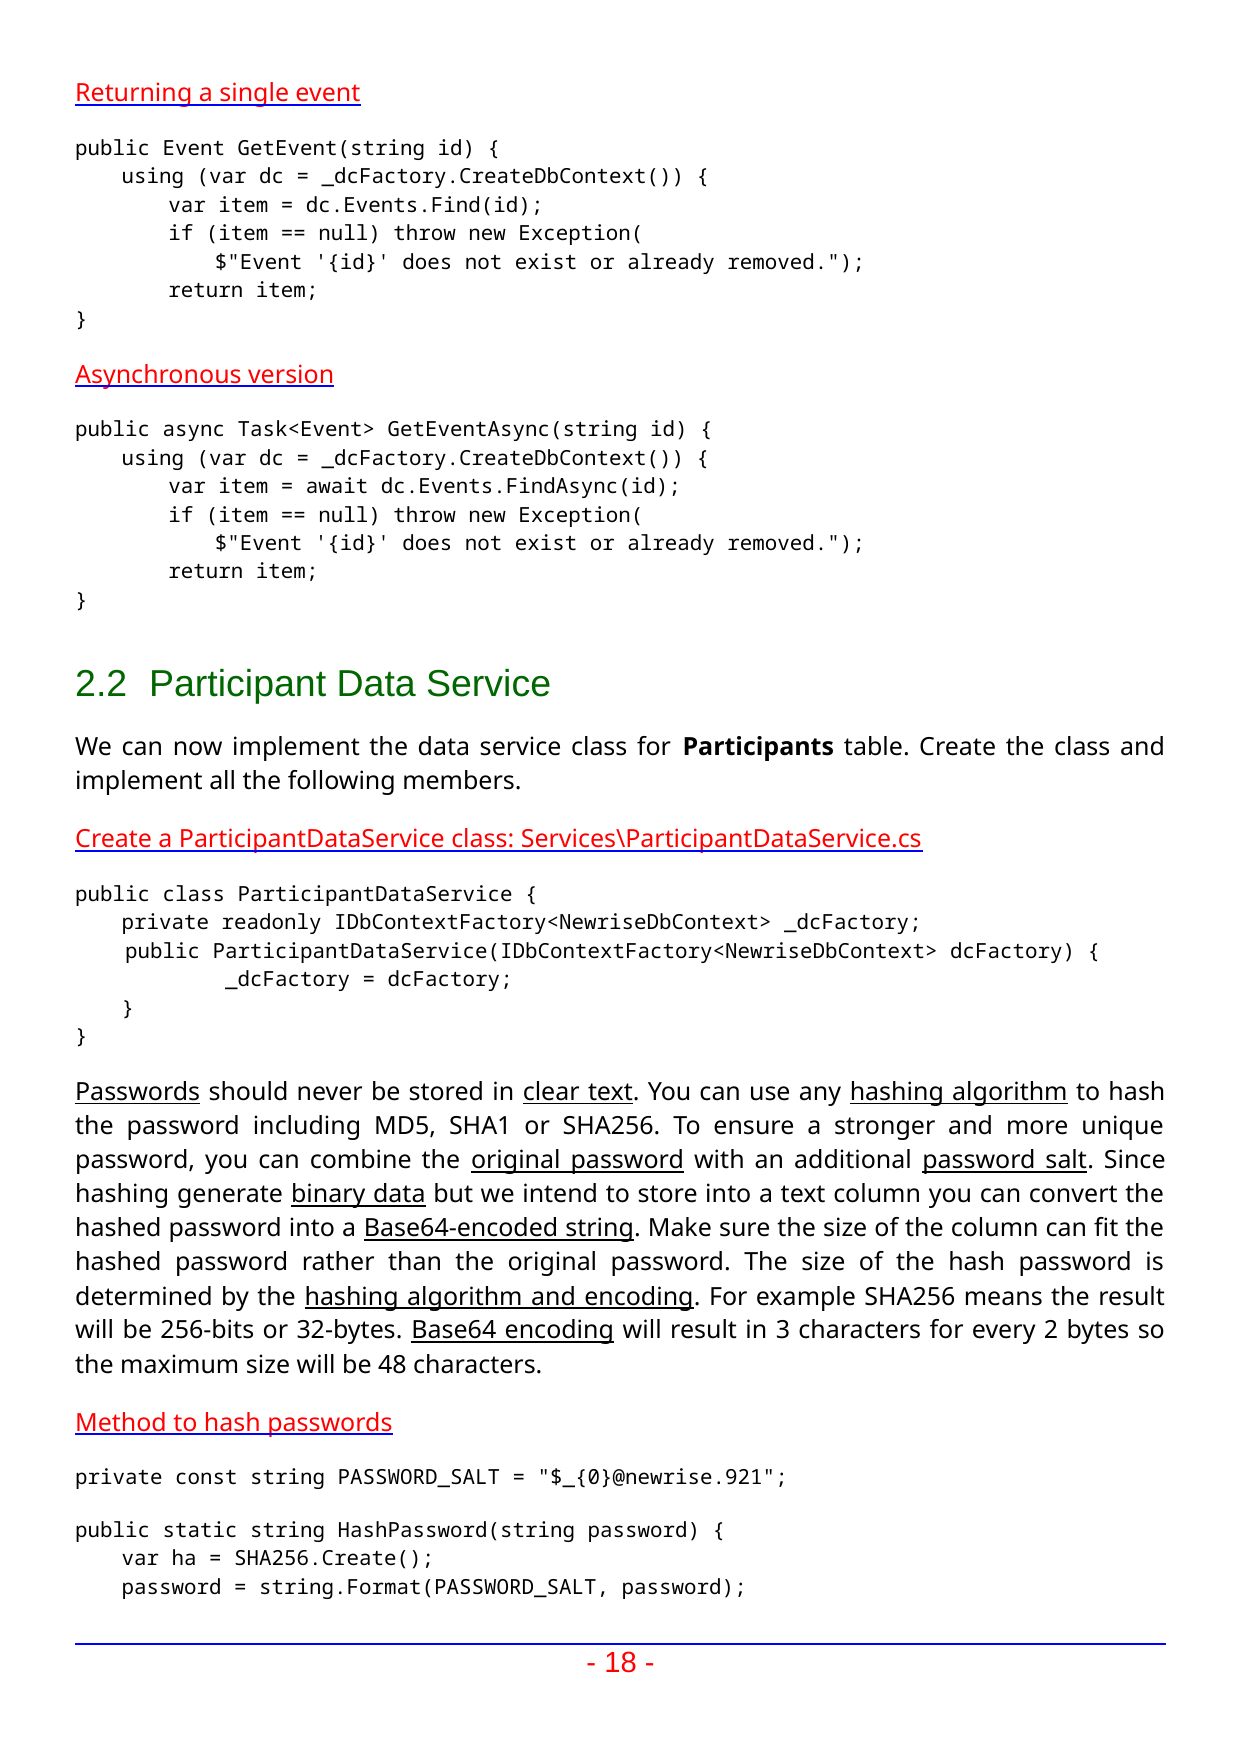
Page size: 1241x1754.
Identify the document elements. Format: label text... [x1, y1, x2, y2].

text return item; [75, 557, 1166, 585]
text return item; [75, 275, 1166, 304]
text 2.2 Participant Data Service [75, 662, 1166, 705]
text } [75, 304, 1166, 332]
text $"Event '{id}' does not exist or already removed."); [75, 247, 1166, 275]
text public Event GetEvent(string id) { [75, 133, 1166, 162]
text } [75, 585, 1166, 613]
text using (var dc = _dcFactory.CreateDbContext()) { [75, 162, 1166, 190]
text } [75, 993, 1166, 1021]
text private readonly IDbContextFactory<NewriseDbContext> _dcFactory; [75, 907, 1166, 936]
text $"Event '{id}' does not exist or already removed."); [75, 528, 1166, 557]
text if (item == null) throw new Exception( [75, 218, 1166, 247]
text _dcFactory = dcFactory; [75, 964, 1166, 993]
text Create a ParticipantDataService class: Services\ParticipantDataService.cs [75, 821, 1166, 855]
text public class ParticipantDataService { [75, 879, 1166, 907]
text private const string PASSWORD_SALT = "$_{0}@newrise.921"; [75, 1462, 1166, 1491]
text var item = dc.Events.Find(id); [75, 190, 1166, 218]
text public async Task<Event> GetEventAsync(string id) { [75, 414, 1166, 443]
text password = string.Format(PASSWORD_SALT, password); [75, 1572, 1166, 1600]
text } [75, 1021, 1166, 1050]
text var item = await dc.Events.FindAsync(id); [75, 471, 1166, 500]
text var ha = SHA256.Create(); [75, 1543, 1166, 1572]
text using (var dc = _dcFactory.CreateDbContext()) { [75, 443, 1166, 471]
text Passwords should never be stored in clear text. You can use any hashing algorithm to hash the password including MD5, SHA1 or SHA256. To ensure a stronger and more unique password, you can combine the original password with an additional password salt. Since hashing generate binary data but we intend to store into a text column you can convert the hashed password into a Base64-encoded string. Make sure the size of the column can fit the hashed password rather than the original password. The size of the hash password is determined by the hashing algorithm and encoding. For example SHA256 means the result will be 256-bits or 32-bytes. Base64 encoding will result in 3 characters for every 2 bytes so the maximum size will be 48 characters. [75, 1074, 1166, 1380]
text if (item == null) throw new Exception( [75, 500, 1166, 528]
text public static string HashPassword(string password) { [75, 1515, 1166, 1543]
text We can now implement the data service class for Participants table. Create the class and implement all the following members. [75, 729, 1166, 797]
text Returning a single event [75, 75, 1166, 109]
text Asynchronous version [75, 356, 1166, 390]
text public ParticipantDataService(IDbContextFactory<NewriseDbContext> dcFactory) { [75, 936, 1166, 964]
text Method to hash passwords [75, 1404, 1166, 1438]
